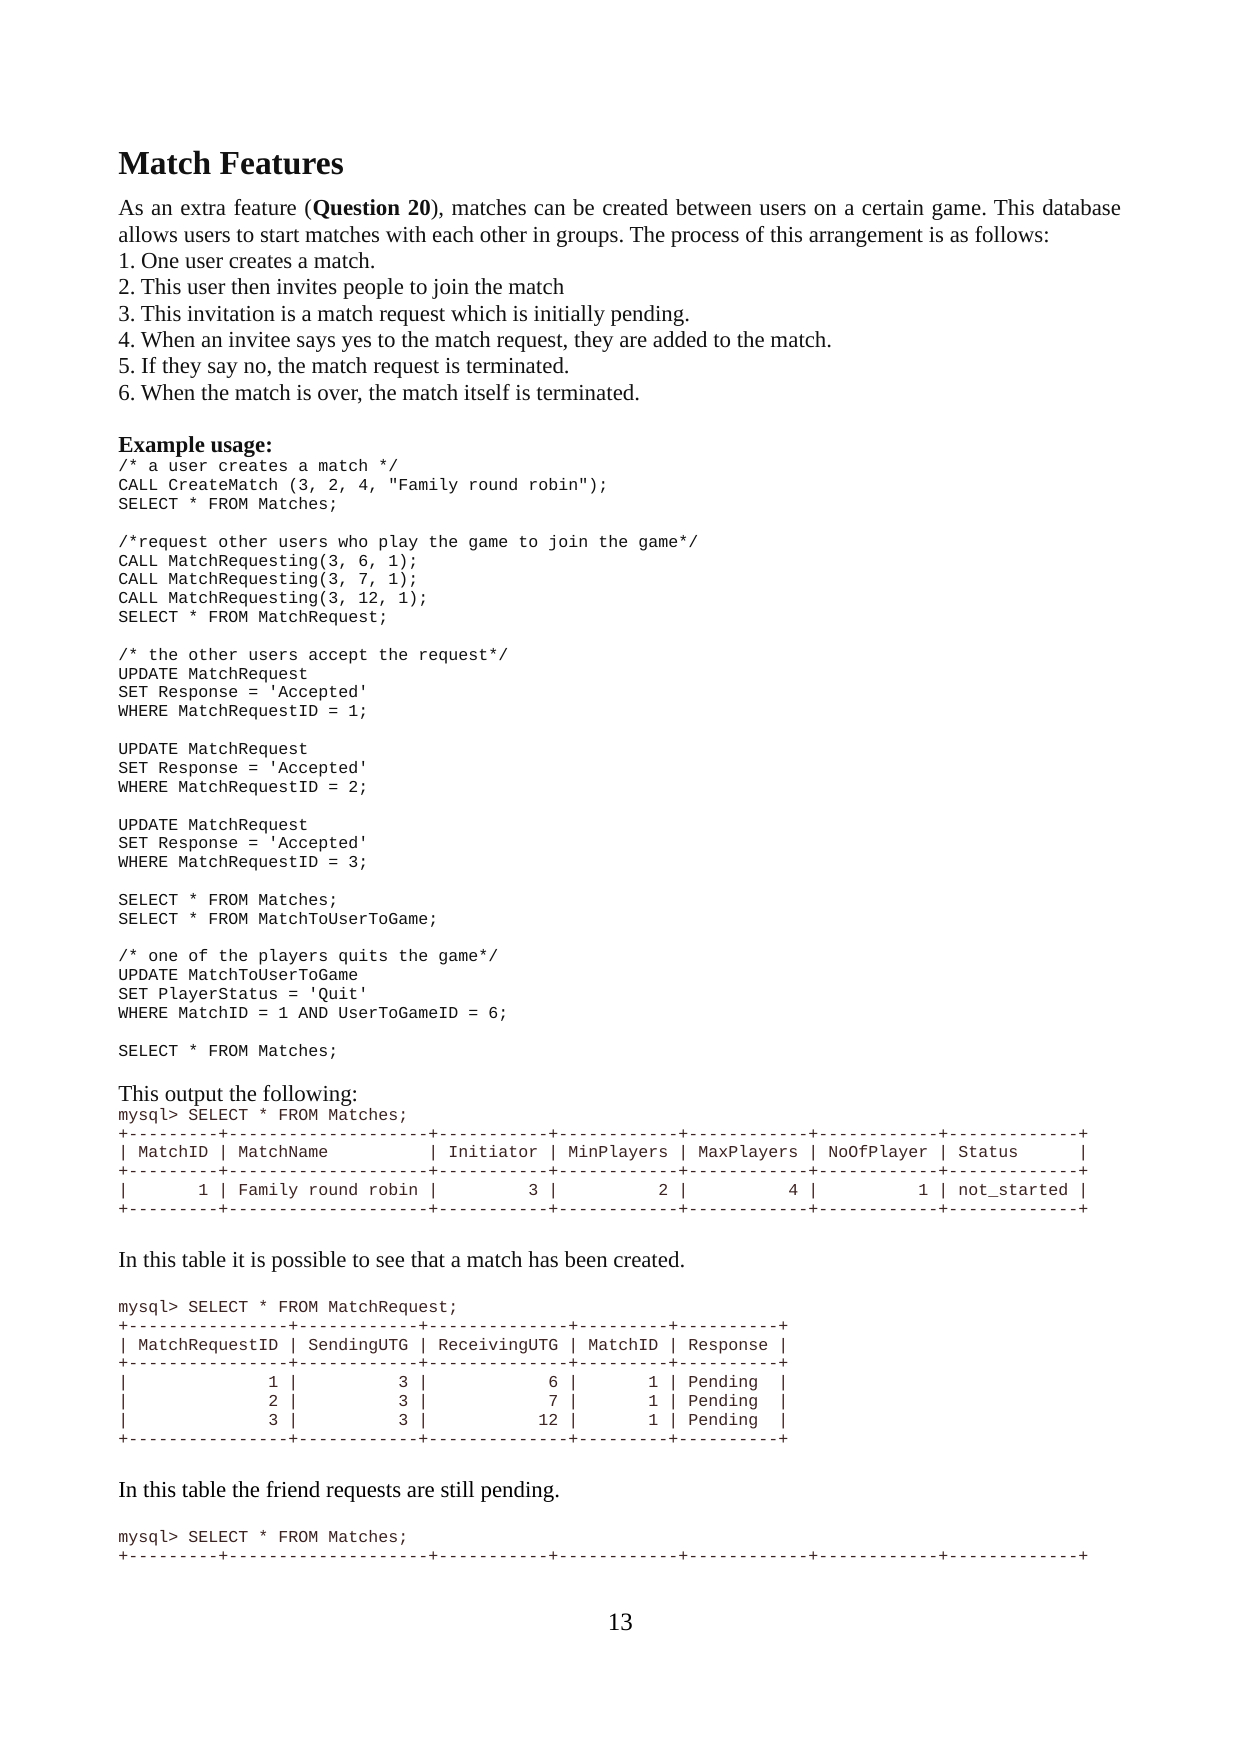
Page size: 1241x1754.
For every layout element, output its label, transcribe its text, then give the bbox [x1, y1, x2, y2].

text | 1 | 3 | 6 | 1 | Pending | [118, 1374, 1122, 1393]
text UPDATE MatchRequest [118, 665, 1122, 684]
text +---------+--------------------+-----------+------------+------------+------------+-------------+ [118, 1125, 1122, 1144]
text | 3 | 3 | 12 | 1 | Pending | [118, 1412, 1122, 1431]
text 4. When an invitee says yes to the match request, they are added to the match. [118, 326, 1122, 352]
text +---------+--------------------+-----------+------------+------------+------------+-------------+ [118, 1547, 1122, 1566]
text mysql> SELECT * FROM MatchRequest; [118, 1298, 1122, 1317]
text mysql> SELECT * FROM Matches; [118, 1106, 1122, 1125]
text SELECT * FROM Matches; [118, 496, 1122, 514]
text 5. If they say no, the match request is terminated. [118, 352, 1122, 379]
text In this table the friend requests are still pending. [118, 1476, 1122, 1502]
text +---------+--------------------+-----------+------------+------------+------------+-------------+ [118, 1201, 1122, 1219]
text SET Response = 'Accepted' [118, 835, 1122, 854]
text | 1 | Family round robin | 3 | 2 | 4 | 1 | not_started | [118, 1182, 1122, 1201]
text Example usage: [118, 431, 1122, 458]
text SET Response = 'Accepted' [118, 684, 1122, 703]
text WHERE MatchRequestID = 3; [118, 854, 1122, 873]
text CALL CreateMatch (3, 2, 4, "Family round robin"); [118, 477, 1122, 496]
text | MatchID | MatchName | Initiator | MinPlayers | MaxPlayers | NoOfPlayer | Status | [118, 1144, 1122, 1163]
text CALL MatchRequesting(3, 12, 1); [118, 590, 1122, 609]
text | 2 | 3 | 7 | 1 | Pending | [118, 1393, 1122, 1412]
text WHERE MatchRequestID = 1; [118, 703, 1122, 722]
text As an extra feature (Question 20), matches can be created between users on a certain game. This database allows users to start matches with each other in groups. The process of this arrangement is as follows: [118, 194, 1122, 247]
text 1. One user creates a match. [118, 247, 1122, 273]
text 3. This invitation is a match request which is initially pending. [118, 300, 1122, 326]
text | MatchRequestID | SendingUTG | ReceivingUTG | MatchID | Response | [118, 1336, 1122, 1355]
text UPDATE MatchRequest [118, 741, 1122, 759]
text UPDATE MatchToUserToGame [118, 967, 1122, 986]
text SELECT * FROM Matches; [118, 891, 1122, 910]
text /* the other users accept the request*/ [118, 646, 1122, 665]
text CALL MatchRequesting(3, 6, 1); [118, 552, 1122, 571]
text SELECT * FROM Matches; [118, 1042, 1122, 1061]
text +----------------+------------+--------------+---------+----------+ [118, 1355, 1122, 1374]
text /* one of the players quits the game*/ [118, 948, 1122, 967]
text 6. When the match is over, the match itself is terminated. [118, 379, 1122, 405]
text 2. This user then invites people to join the match [118, 273, 1122, 300]
text +---------+--------------------+-----------+------------+------------+------------+-------------+ [118, 1163, 1122, 1182]
text This output the following: [118, 1080, 1122, 1106]
text +----------------+------------+--------------+---------+----------+ [118, 1431, 1122, 1449]
text +----------------+------------+--------------+---------+----------+ [118, 1317, 1122, 1336]
text SET Response = 'Accepted' [118, 759, 1122, 778]
text SELECT * FROM MatchRequest; [118, 609, 1122, 627]
text In this table it is possible to see that a match has been created. [118, 1246, 1122, 1272]
text WHERE MatchID = 1 AND UserToGameID = 6; [118, 1004, 1122, 1023]
text /* a user creates a match */ [118, 458, 1122, 477]
text /*request other users who play the game to join the game*/ [118, 533, 1122, 552]
text WHERE MatchRequestID = 2; [118, 778, 1122, 797]
text CALL MatchRequesting(3, 7, 1); [118, 571, 1122, 590]
text UPDATE MatchRequest [118, 816, 1122, 835]
subtitle Match Features [118, 143, 1122, 182]
text SELECT * FROM MatchToUserToGame; [118, 910, 1122, 929]
text SET PlayerStatus = 'Quit' [118, 986, 1122, 1004]
text mysql> SELECT * FROM Matches; [118, 1528, 1122, 1547]
